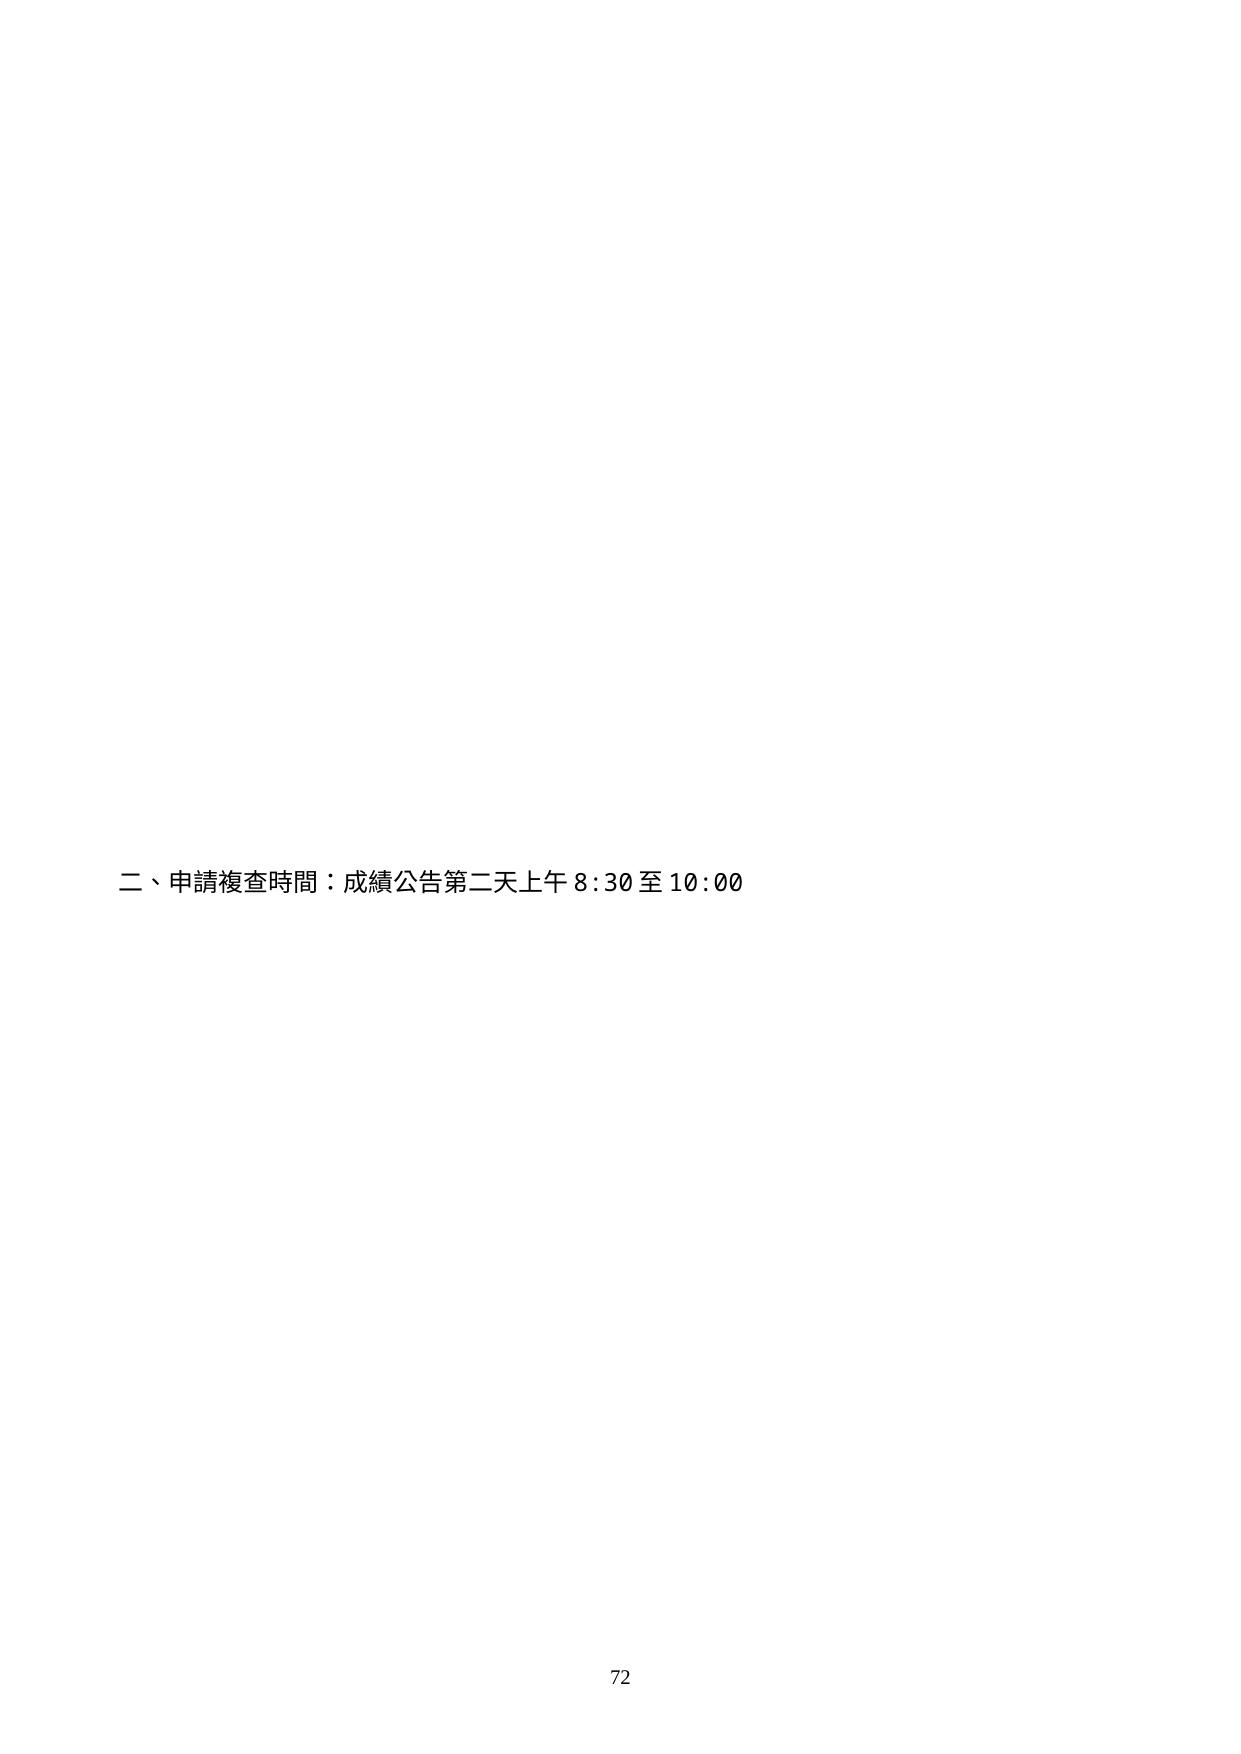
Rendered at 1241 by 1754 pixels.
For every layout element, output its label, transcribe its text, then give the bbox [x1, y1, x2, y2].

text 二、申請複查時間：成績公告第二天上午8:30至10:00 [118, 839, 1122, 901]
